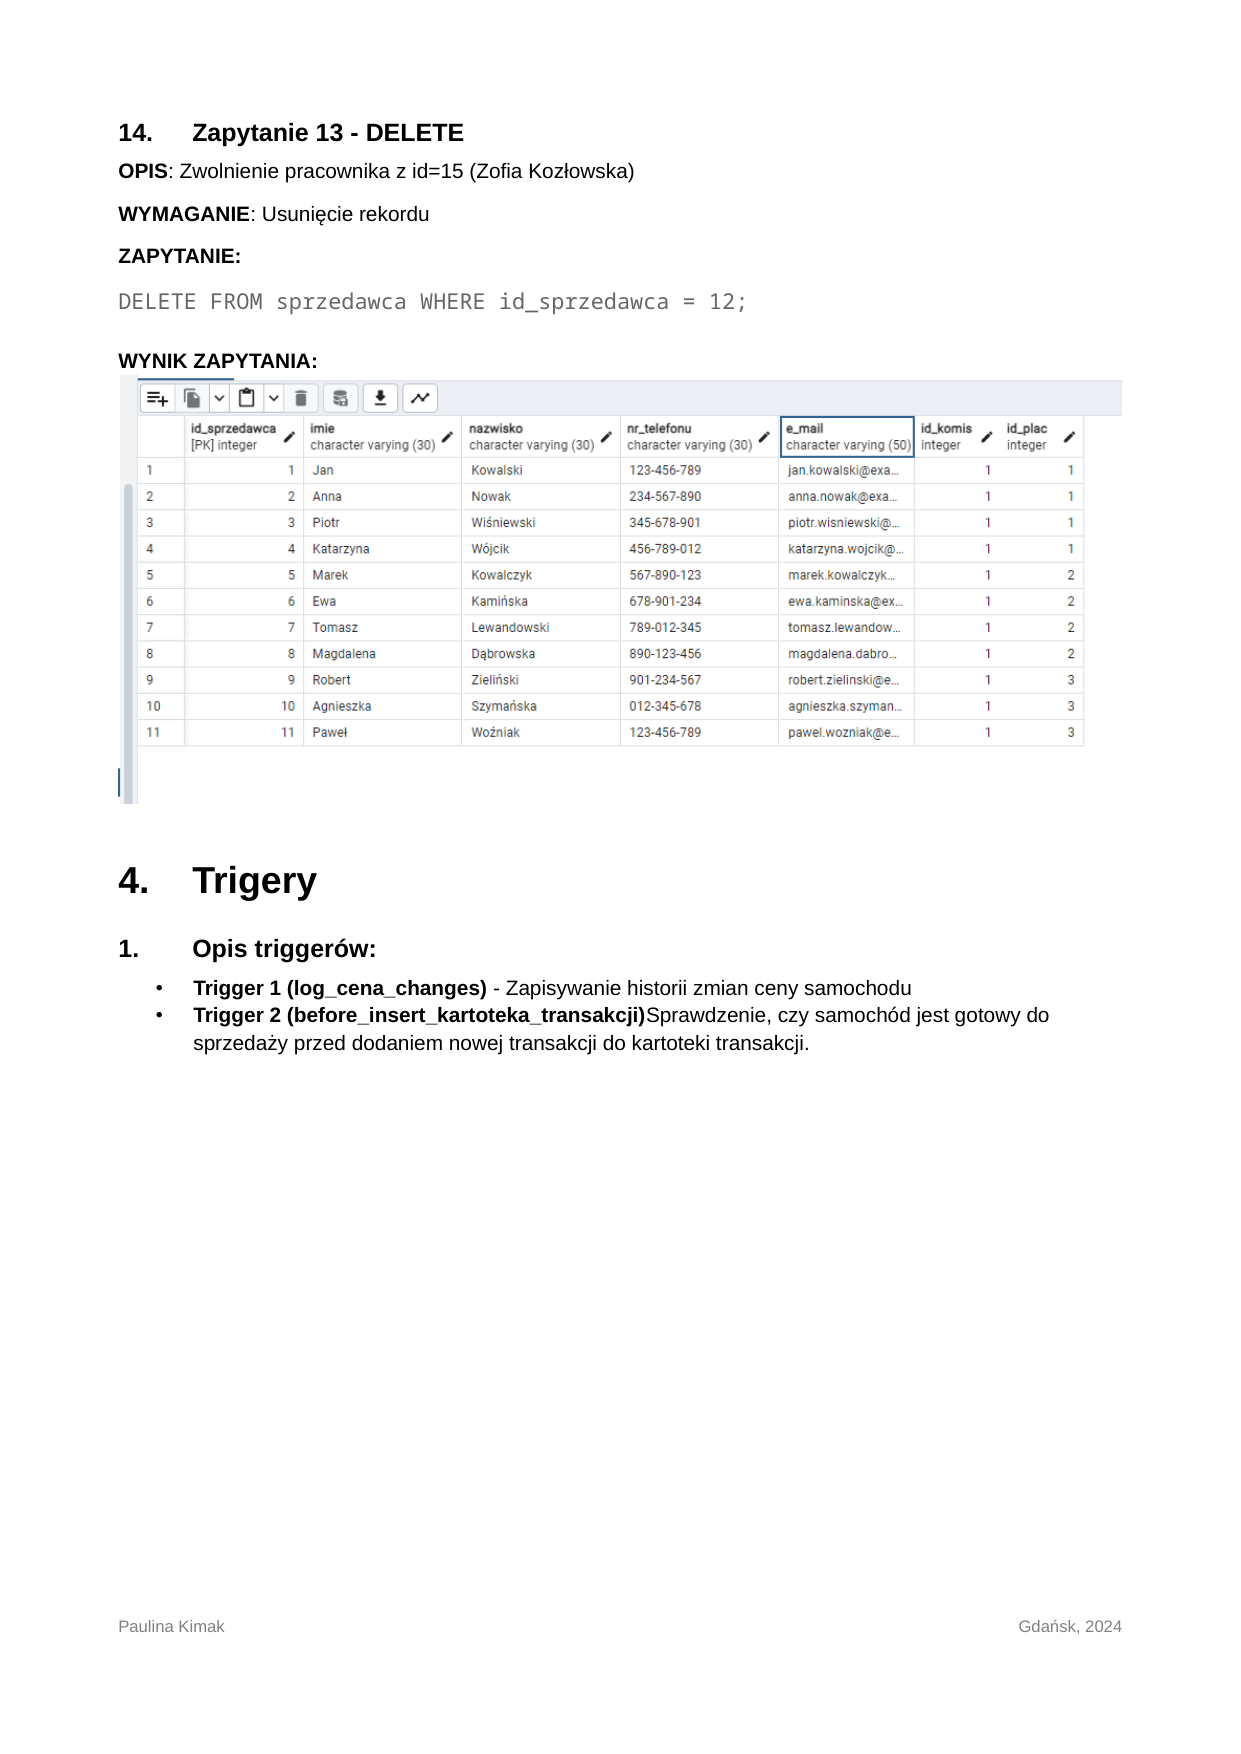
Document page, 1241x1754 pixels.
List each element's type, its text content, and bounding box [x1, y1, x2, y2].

picture [118, 375, 1123, 804]
list Trigger 2 (before_insert_kartoteka_transakcji)Sprawdzenie, czy samochód jest gotowy do sprzedaży przed dodaniem nowej transakcji do kartoteki transakcji. [156, 1003, 1122, 1055]
subtitle Zapytanie 13 - DELETE [118, 118, 1122, 147]
text OPIS: Zwolnienie pracownika z id=15 (Zofia Kozłowska) [118, 159, 1122, 183]
text DELETE FROM sprzedawca WHERE id_sprzedawca = 12; [118, 286, 1122, 315]
text ZAPYTANIE: [118, 243, 1122, 267]
subtitle Opis triggerów: [118, 934, 1122, 963]
text WYNIK ZAPYTANIA: [118, 345, 1122, 375]
subtitle Trigery [118, 858, 1122, 901]
list Trigger 1 (log_cena_changes) - Zapisywanie historii zmian ceny samochodu [156, 976, 1122, 1000]
text WYMAGANIE: Usunięcie rekordu [118, 201, 1122, 225]
